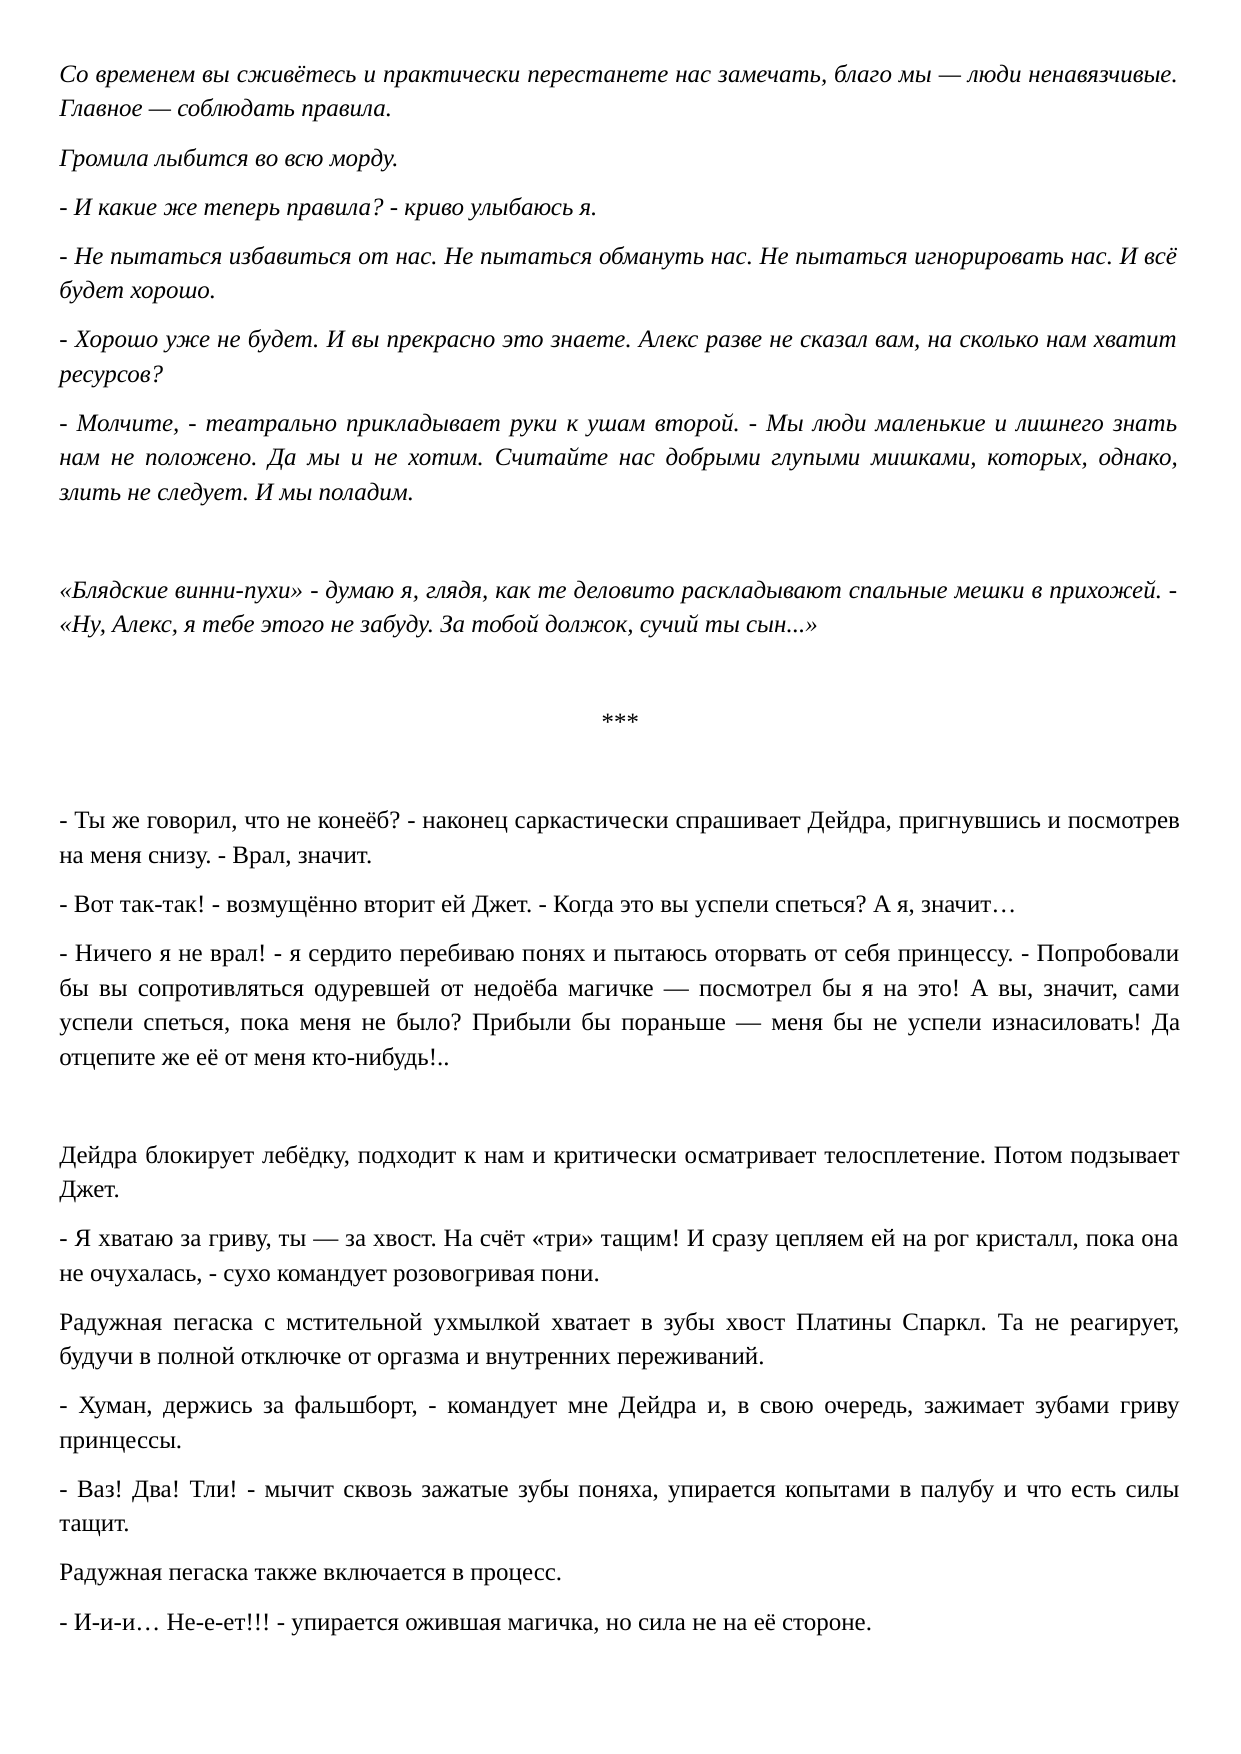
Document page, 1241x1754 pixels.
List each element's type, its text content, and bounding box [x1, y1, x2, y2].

text - Не пытаться избавиться от нас. Не пытаться обмануть нас. Не пытаться игнорировать нас. И всё будет хорошо. [59, 241, 1181, 304]
text - Молчите, - театрально прикладывает руки к ушам второй. - Мы люди маленькие и лишнего знать нам не положено. Да мы и не хотим. Считайте нас добрыми глупыми мишками, которых, однако, злить не следует. И мы поладим. [59, 408, 1181, 506]
text Радужная пегаска также включается в процесс. [59, 1557, 1181, 1586]
text - Ваз! Два! Тли! - мычит сквозь зажатые зубы поняха, упирается копытами в палубу и что есть силы тащит. [59, 1474, 1181, 1537]
text - Ты же говорил, что не конеёб? - наконец саркастически спрашивает Дейдра, пригнувшись и посмотрев на меня снизу. - Врал, значит. [59, 806, 1181, 869]
text - Вот так-так! - возмущённо вторит ей Джет. - Когда это вы успели спеться? А я, значит… [59, 889, 1181, 918]
text Дейдра блокирует лебёдку, подходит к нам и критически осматривает телосплетение. Потом подзывает Джет. [59, 1140, 1181, 1203]
text - И-и-и… Не-е-ет!!! - упирается ожившая магичка, но сила не на её стороне. [59, 1607, 1181, 1635]
text - Хуман, держись за фальшборт, - командует мне Дейдра и, в свою очередь, зажимает зубами гриву принцессы. [59, 1390, 1181, 1454]
text Со временем вы сживётесь и практически перестанете нас замечать, благо мы — люди ненавязчивые. Главное — соблюдать правила. [59, 59, 1181, 122]
text «Блядские винни-пухи» - думаю я, глядя, как те деловито раскладывают спальные мешки в прихожей. - «Ну, Алекс, я тебе этого не забуду. За тобой должок, сучий ты сын...» [59, 575, 1181, 638]
text - И какие же теперь правила? - криво улыбаюсь я. [59, 192, 1181, 220]
text Радужная пегаска с мстительной ухмылкой хватает в зубы хвост Платины Спаркл. Та не реагирует, будучи в полной отключке от оргазма и внутренних переживаний. [59, 1307, 1181, 1370]
text - Хорошо уже не будет. И вы прекрасно это знаете. Алекс разве не сказал вам, на сколько нам хватит ресурсов? [59, 324, 1181, 387]
text - Я хватаю за гриву, ты — за хвост. На счёт «три» тащим! И сразу цепляем ей на рог кристалл, пока она не очухалась, - сухо командует розовогривая пони. [59, 1223, 1181, 1287]
text - Ничего я не врал! - я сердито перебиваю понях и пытаюсь оторвать от себя принцессу. - Попробовали бы вы сопротивляться одуревшей от недоёба магичке — посмотрел бы я на это! А вы, значит, сами успели спеться, пока меня не было? Прибыли бы пораньше — меня бы не успели изнасиловать! Да отцепите же её от меня кто-нибудь!.. [59, 938, 1181, 1070]
text *** [59, 707, 1181, 736]
text Громила лыбится во всю морду. [59, 143, 1181, 171]
